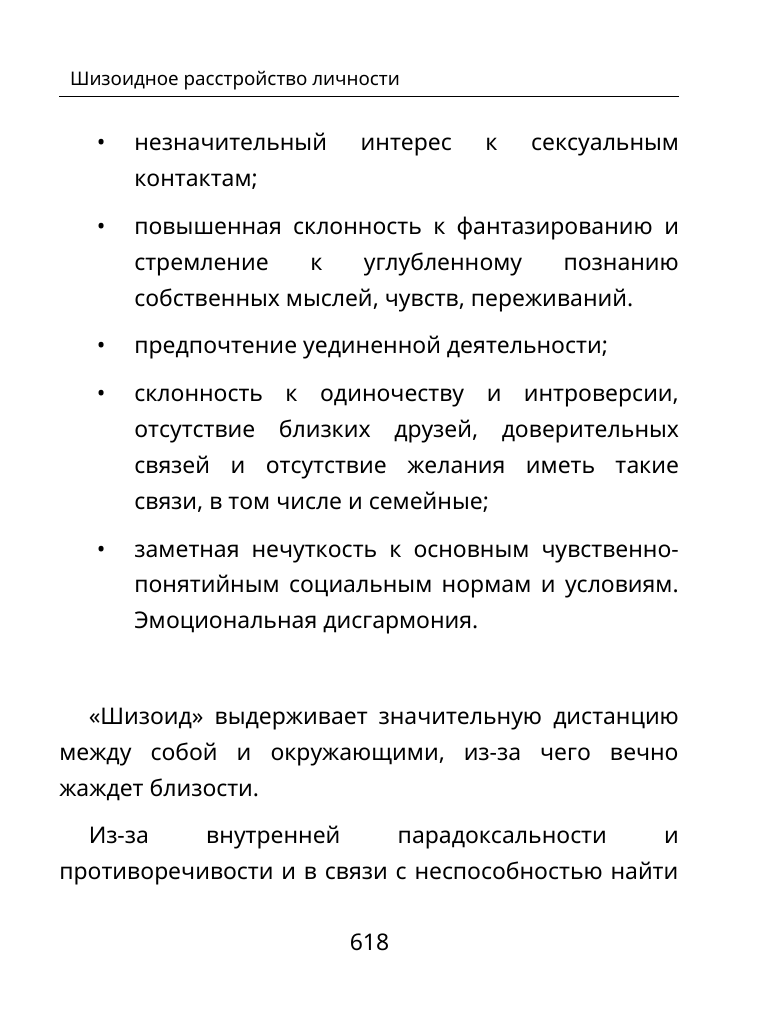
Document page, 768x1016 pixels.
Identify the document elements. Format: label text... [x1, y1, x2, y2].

text Из-за внутренней парадоксальности и противоречивости и в связи с неспособностью найти [59, 819, 679, 887]
list заметная нечуткость к основным чувственно-понятийным социальным нормам и условиям. Эмоциональная дисгармония. [97, 532, 679, 636]
list повышенная склонность к фантазированию и стремление к углубленному познанию собственных мыслей, чувств, переживаний. [97, 210, 679, 313]
list склонность к одиночеству и интроверсии, отсутствие близких друзей, доверительных связей и отсутствие желания иметь такие связи, в том числе и семейные; [97, 377, 679, 516]
list незначительный интерес к сексуальным контактам; [97, 126, 679, 193]
text «Шизоид» выдерживает значительную дистанцию между собой и окружающими, из-за чего вечно жаждет близости. [59, 700, 679, 803]
list предпочтение уединенной деятельности; [97, 329, 679, 361]
